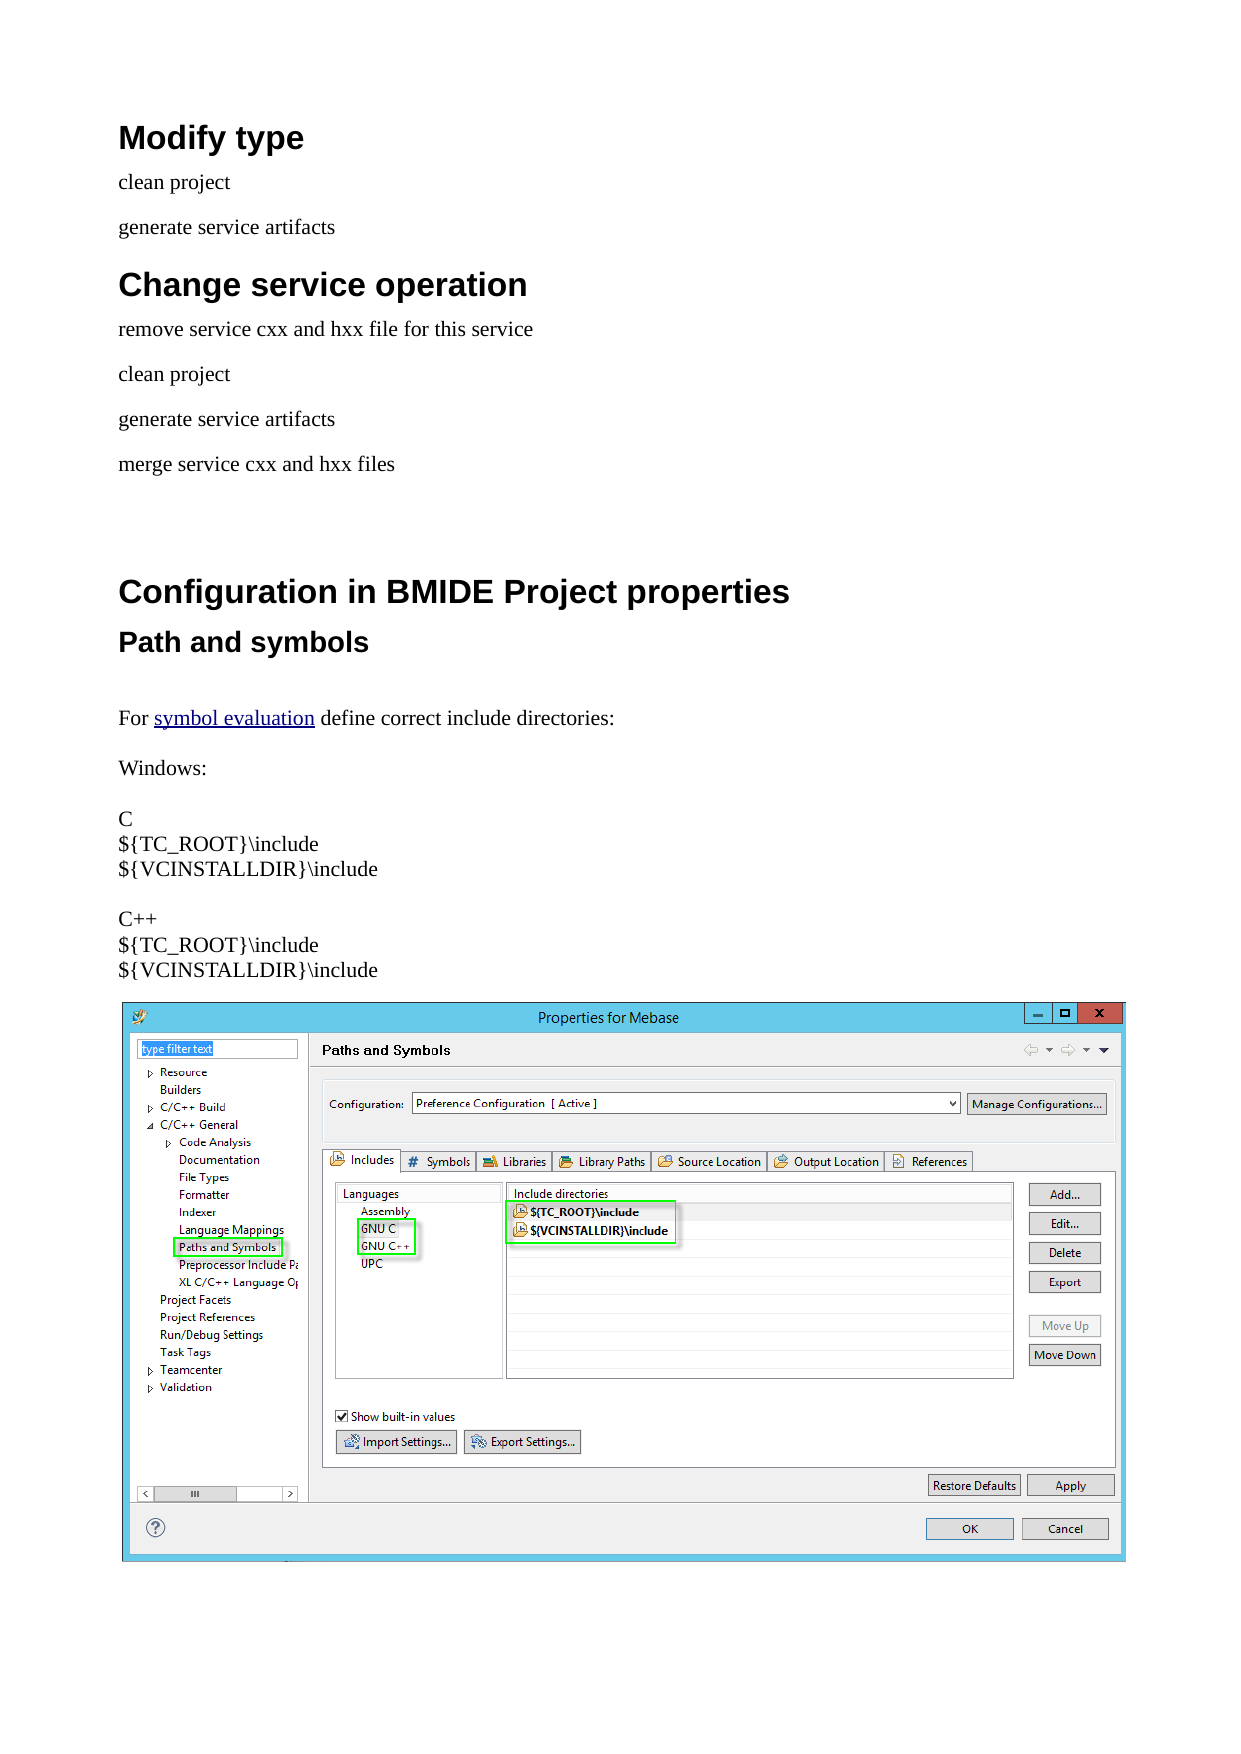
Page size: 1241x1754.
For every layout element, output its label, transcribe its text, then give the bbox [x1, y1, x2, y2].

text ${TC_ROOT}\include [118, 932, 1122, 957]
text Windows: [118, 755, 1122, 780]
text C ${TC_ROOT}\include [118, 806, 1122, 856]
subtitle Configuration in BMIDE Project properties [118, 572, 1122, 610]
text For symbol evaluation define correct include directories: [118, 705, 1122, 730]
subtitle Change service operation [118, 265, 1122, 304]
picture [122, 1002, 1126, 1562]
text C++ [118, 906, 1122, 932]
text clean project [118, 361, 1122, 386]
text generate service artifacts [118, 214, 1122, 239]
subtitle Path and symbols [118, 625, 1122, 692]
text merge service cxx and hxx files [118, 451, 1122, 476]
text ${VCINSTALLDIR}\include [118, 856, 1122, 881]
text clean project [118, 169, 1122, 194]
text generate service artifacts [118, 406, 1122, 431]
subtitle Modify type [118, 118, 1122, 157]
text remove service cxx and hxx file for this service [118, 316, 1122, 341]
text ${VCINSTALLDIR}\include [118, 957, 1122, 982]
